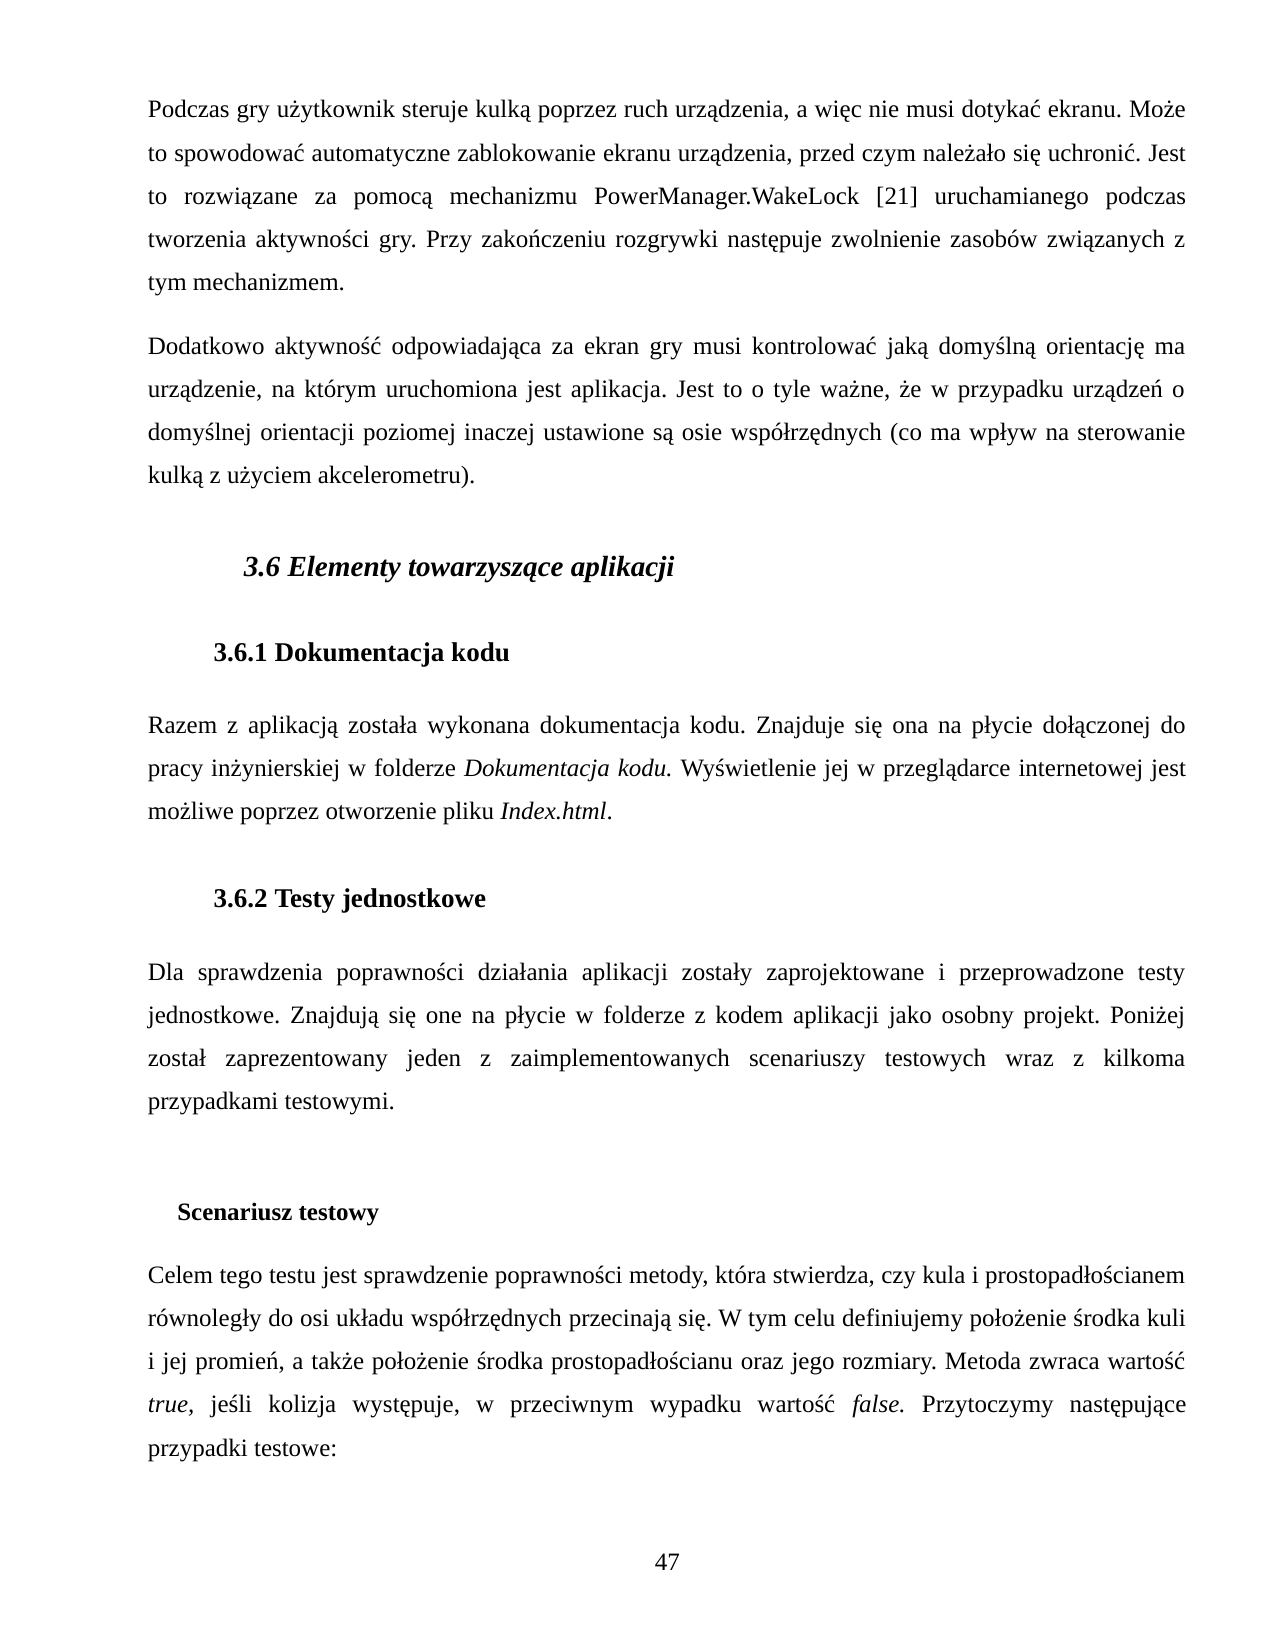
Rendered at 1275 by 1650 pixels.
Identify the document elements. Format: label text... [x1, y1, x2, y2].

text Dla sprawdzenia poprawności działania aplikacji zostały zaprojektowane i przeprowadzone testy jednostkowe. Znajdują się one na płycie w folderze z kodem aplikacji jako osobny projekt. Poniżej został zaprezentowany jeden z zaimplementowanych scenariuszy testowych wraz z kilkoma przypadkami testowymi. [148, 957, 1186, 1115]
subtitle Scenariusz testowy [177, 1197, 1186, 1226]
text Razem z aplikacją została wykonana dokumentacja kodu. Znajduje się ona na płycie dołączonej do pracy inżynierskiej w folderze Dokumentacja kodu. Wyświetlenie jej w przeglądarce internetowej jest możliwe poprzez otworzenie pliku Index.html. [148, 710, 1186, 825]
subtitle Dokumentacja kodu [207, 636, 1186, 667]
text Dodatkowo aktywność odpowiadająca za ekran gry musi kontrolować jaką domyślną orientację ma urządzenie, na którym uruchomiona jest aplikacja. Jest to o tyle ważne, że w przypadku urządzeń o domyślnej orientacji poziomej inaczej ustawione są osie współrzędnych (co ma wpływ na sterowanie kulką z użyciem akcelerometru). [148, 331, 1186, 489]
text Podczas gry użytkownik steruje kulką poprzez ruch urządzenia, a więc nie musi dotykać ekranu. Może to spowodować automatyczne zablokowanie ekranu urządzenia, przed czym należało się uchronić. Jest to rozwiązane za pomocą mechanizmu PowerManager.WakeLock [21] uruchamianego podczas tworzenia aktywności gry. Przy zakończeniu rozgrywki następuje zwolnienie zasobów związanych z tym mechanizmem. [148, 94, 1186, 296]
subtitle Testy jednostkowe [207, 882, 1186, 914]
subtitle Elementy towarzyszące aplikacji [236, 549, 1186, 583]
text Celem tego testu jest sprawdzenie poprawności metody, która stwierdza, czy kula i prostopadłościanem równoległy do osi układu współrzędnych przecinają się. W tym celu definiujemy położenie środka kuli i jej promień, a także położenie środka prostopadłościanu oraz jego rozmiary. Metoda zwraca wartość true, jeśli kolizja występuje, w przeciwnym wypadku wartość false. Przytoczymy następujące przypadki testowe: [148, 1260, 1186, 1461]
